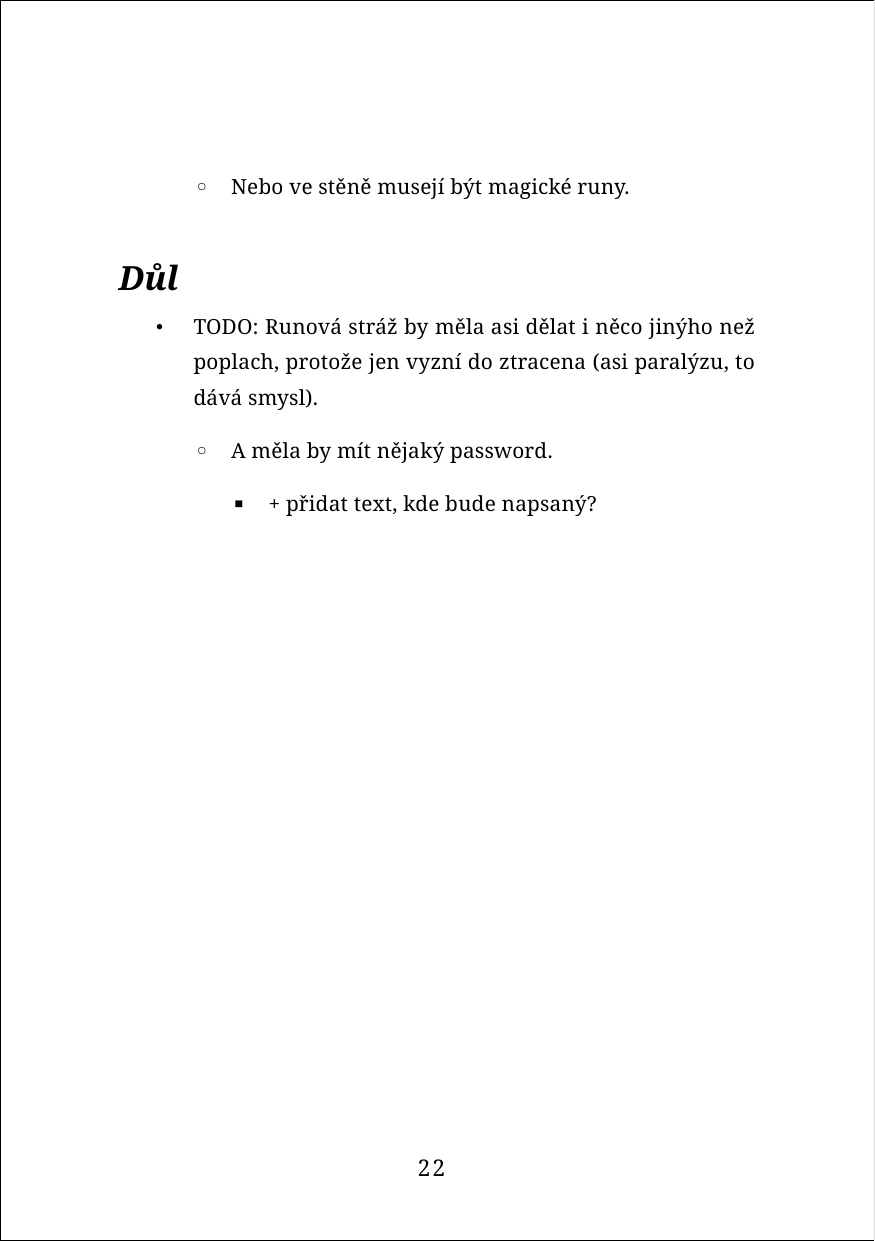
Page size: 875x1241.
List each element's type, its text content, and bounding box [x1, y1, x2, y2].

list TODO: Runová stráž by měla asi dělat i něco jinýho než poplach, protože jen vyzní do ztracena (asi paralýzu, to dává smysl). [156, 312, 756, 411]
list A měla by mít nějaký password. [193, 436, 756, 464]
list Nebo ve stěně musejí být magické runy. [193, 172, 756, 200]
subtitle Důl [118, 254, 756, 300]
list + přidat text, kde bude napsaný? [231, 489, 756, 518]
